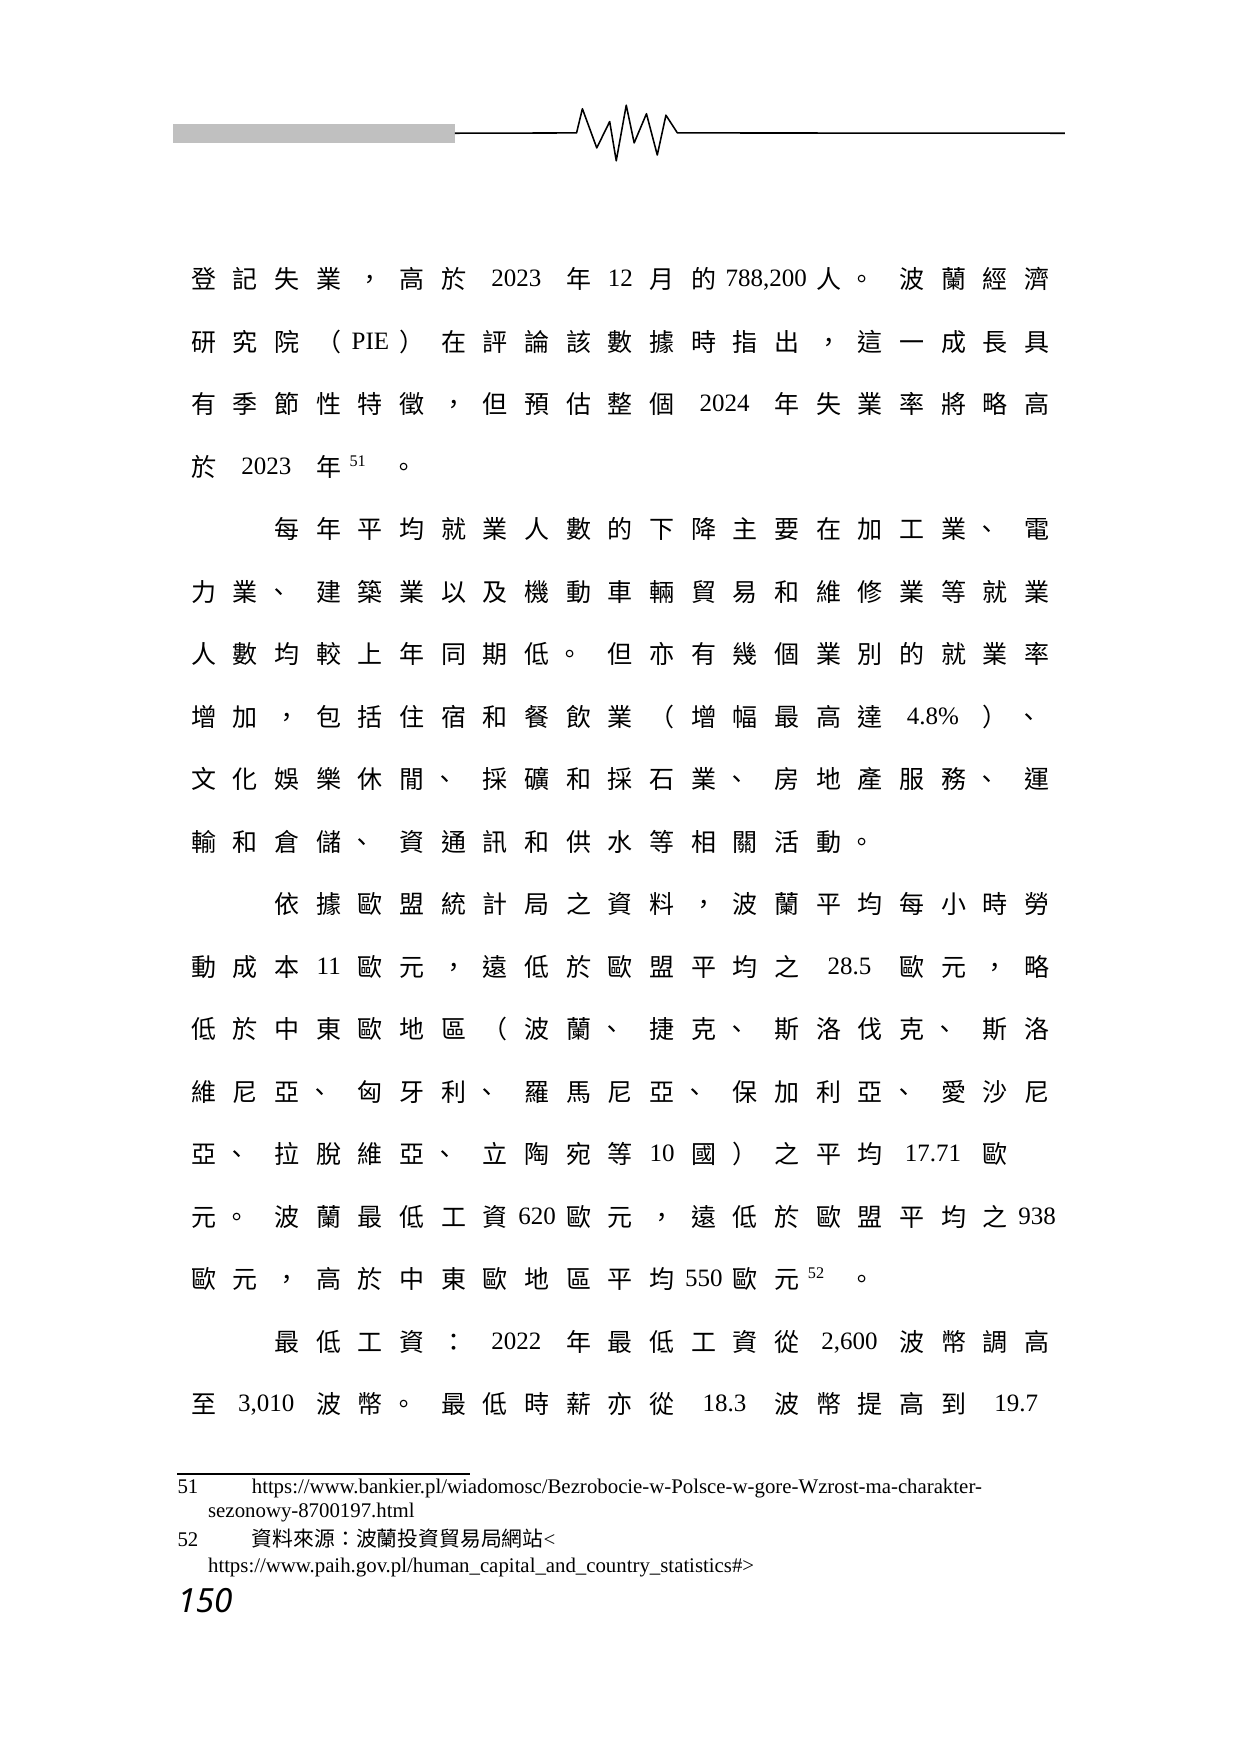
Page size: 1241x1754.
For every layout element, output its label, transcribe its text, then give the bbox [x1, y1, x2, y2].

text 最低工資：2022年最低工資從2,600波幣調高至3,010波幣。最低時薪亦從18.3波幣提高到19.7 [183, 1299, 1058, 1424]
text 每年平均就業人數的下降主要在加工業、電力業、建築業以及機動車輛貿易和維修業等就業人數均較上年同期低。但亦有幾個業別的就業率增加，包括住宿和餐飲業（增幅最高達4.8%）、文化娛樂休閒、採礦和採石業、房地產服務、運輸和倉儲、資通訊和供水等相關活動。 [183, 486, 1058, 861]
text 登記失業，高於2023年12月的788,200人。波蘭經濟研究院（PIE）在評論該數據時指出，這一成長具有季節性特徵，但預估整個2024年失業率將略高於2023年。 [183, 236, 1058, 486]
text 資料來源：波蘭投資貿易局網站< https://www.paih.gov.pl/human_capital_and_country_statistics#> [177, 1522, 1063, 1577]
text 依據歐盟統計局之資料，波蘭平均每小時勞動成本11歐元，遠低於歐盟平均之28.5歐元，略低於中東歐地區（波蘭、捷克、斯洛伐克、斯洛維尼亞、匈牙利、羅馬尼亞、保加利亞、愛沙尼亞、拉脫維亞、立陶宛等10國）之平均17.71歐元。波蘭最低工資620歐元，遠低於歐盟平均之938歐元，高於中東歐地區平均550歐元。 [183, 861, 1058, 1299]
text https://www.bankier.pl/wiadomosc/Bezrobocie-w-Polsce-w-gore-Wzrost-ma-charakter-sezonowy-8700197.html [177, 1474, 1063, 1522]
